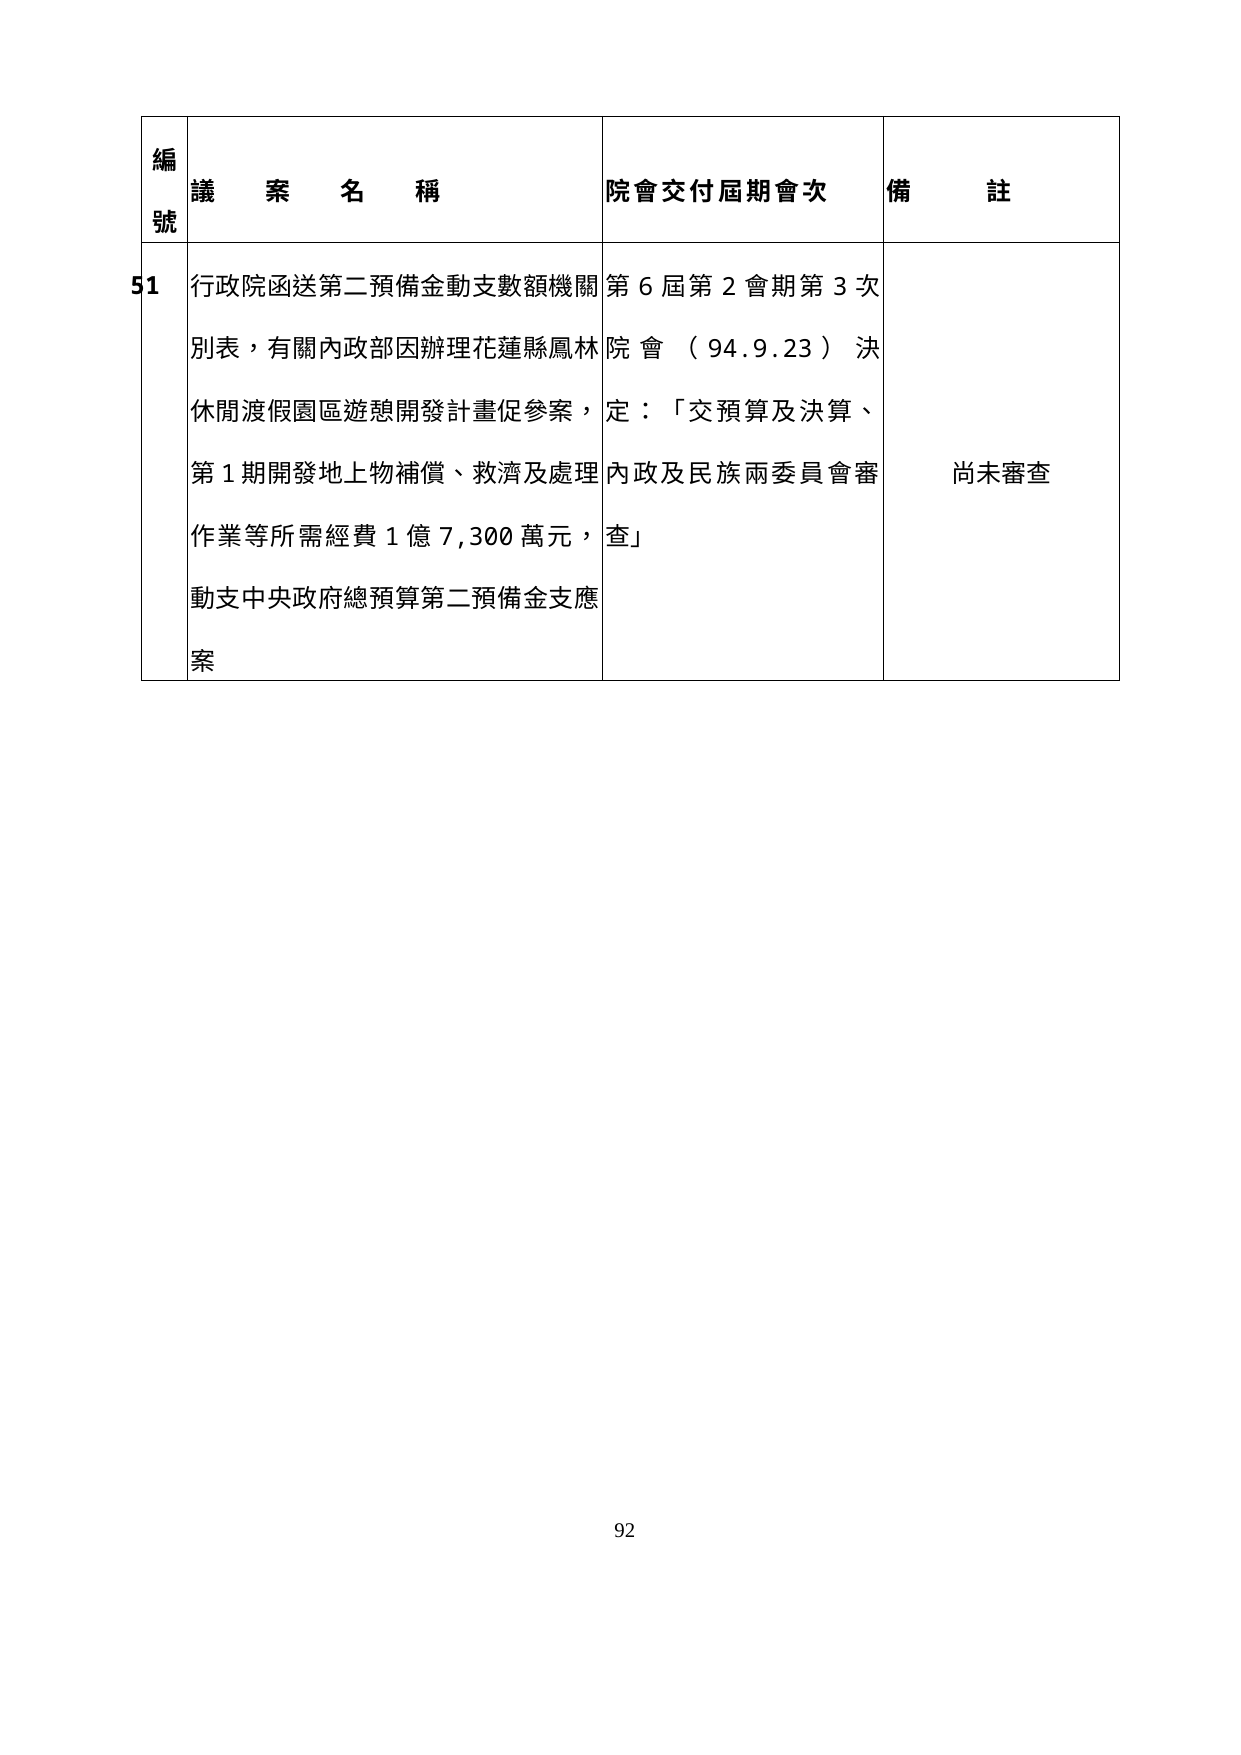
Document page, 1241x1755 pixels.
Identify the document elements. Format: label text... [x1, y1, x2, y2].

table_header 編號 [142, 117, 187, 242]
table_cell 行政院函送第二預備金動支數額機關別表，有關內政部因辦理花蓮縣鳳林休閒渡假園區遊憩開發計畫促參案，第1期開發地上物補償、救濟及處理作業等所需經費1億7,300萬元，動支中央政府總預算第二預備金支應案 [188, 243, 602, 680]
table_header 院會交付屆期會次 [603, 117, 883, 242]
table_cell [142, 243, 187, 680]
table_header 議 案 名 稱 [188, 117, 602, 242]
table_cell 尚未審查 [884, 243, 1119, 680]
table_cell 第6屆第2會期第3次院會（94.9.23）決定：「交預算及決算、內政及民族兩委員會審查」 [603, 243, 883, 680]
table_header 備 註 [884, 117, 1119, 242]
